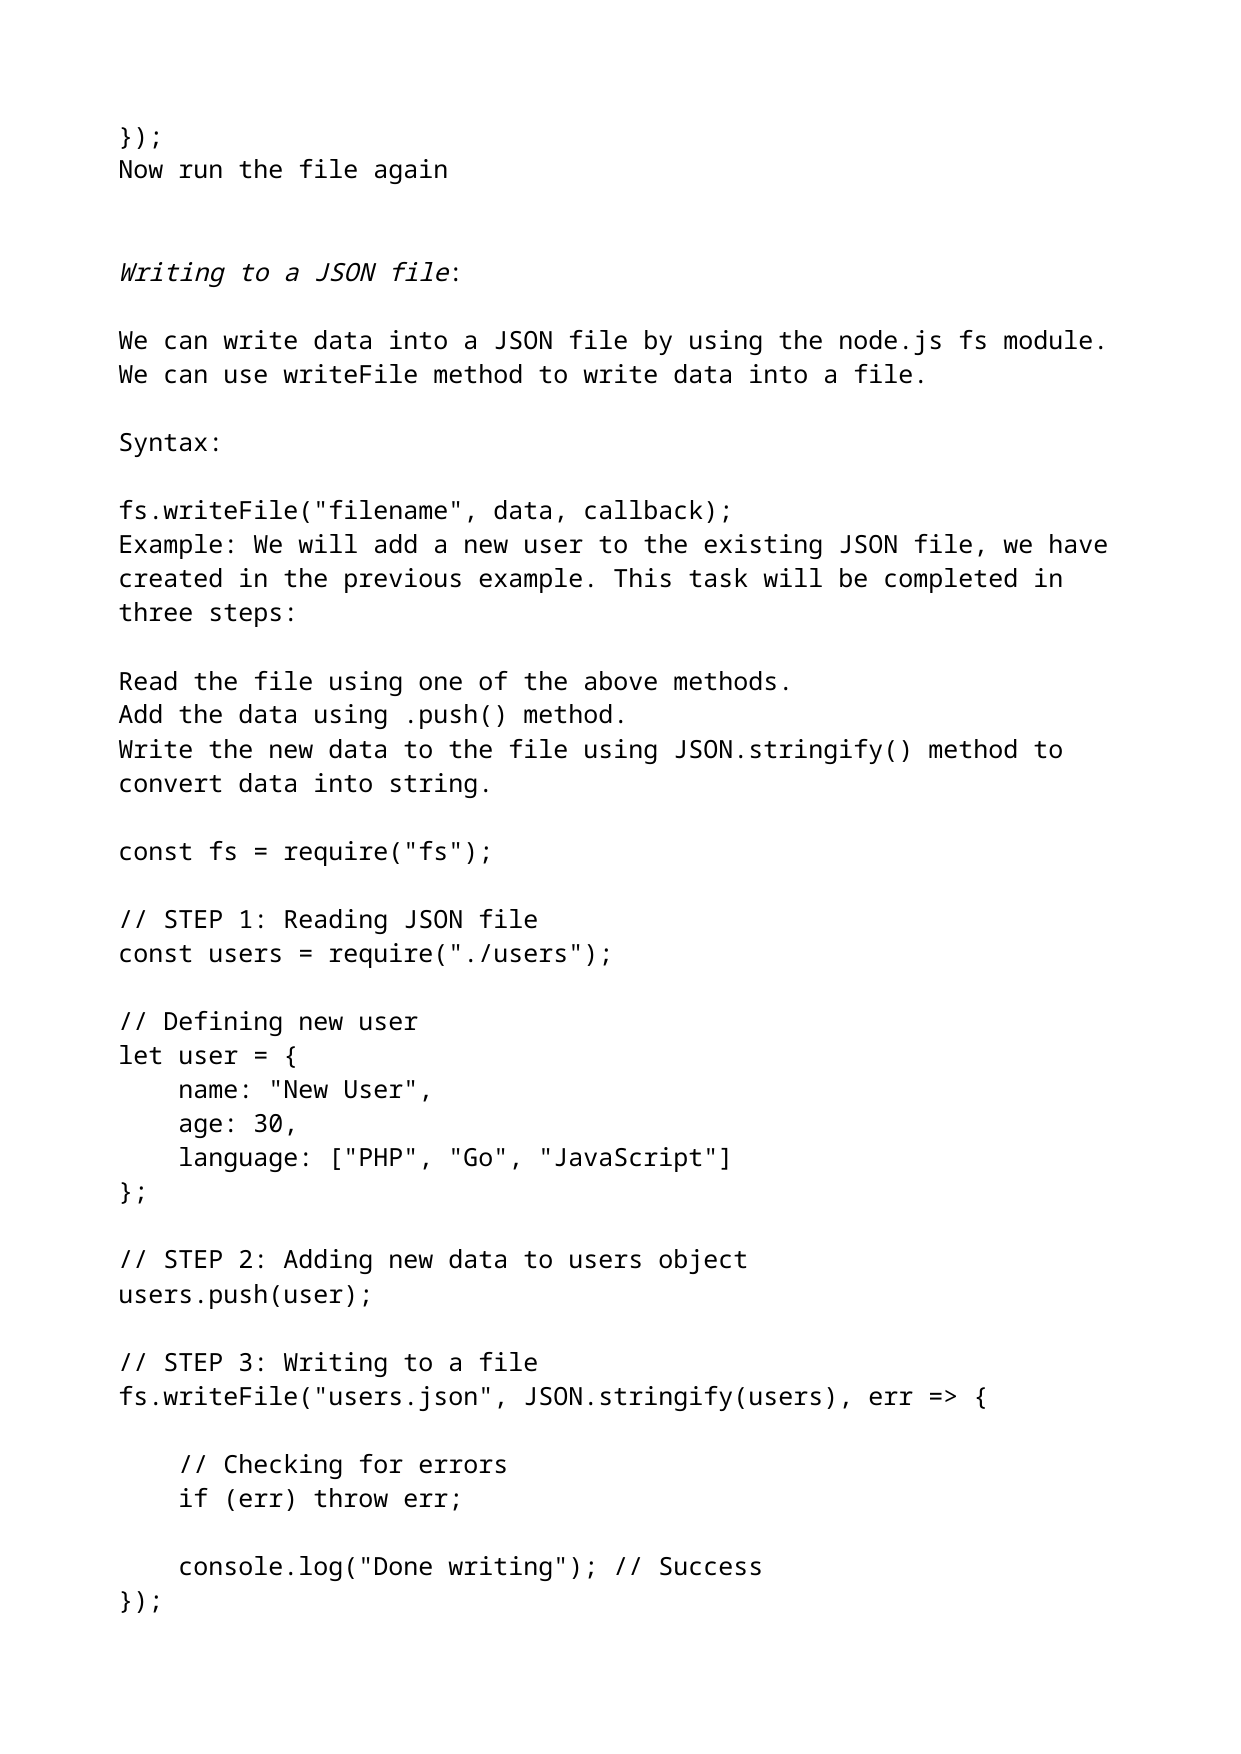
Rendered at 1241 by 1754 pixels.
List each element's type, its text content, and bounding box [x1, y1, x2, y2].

text let user = { [118, 1038, 1122, 1072]
text const users = require("./users"); [118, 936, 1122, 970]
text language: ["PHP", "Go", "JavaScript"] [118, 1140, 1122, 1174]
text Add the data using .push() method. [118, 697, 1122, 731]
text // STEP 2: Adding new data to users object [118, 1242, 1122, 1276]
text Read the file using one of the above methods. [118, 663, 1122, 697]
text fs.writeFile("users.json", JSON.stringify(users), err => { [118, 1378, 1122, 1412]
text fs.writeFile("filename", data, callback); [118, 493, 1122, 527]
text // Defining new user [118, 1004, 1122, 1038]
text users.push(user); [118, 1276, 1122, 1310]
text Syntax: [118, 425, 1122, 459]
text if (err) throw err; [118, 1481, 1122, 1515]
text Example: We will add a new user to the existing JSON file, we have created in the previous example. This task will be completed in three steps: [118, 527, 1122, 629]
text // STEP 1: Reading JSON file [118, 902, 1122, 936]
text age: 30, [118, 1106, 1122, 1140]
text // Checking for errors [118, 1447, 1122, 1481]
text }; [118, 1174, 1122, 1208]
text We can write data into a JSON file by using the node.js fs module. We can use writeFile method to write data into a file. [118, 322, 1122, 391]
text Write the new data to the file using JSON.stringify() method to convert data into string. [118, 731, 1122, 799]
text }); [118, 118, 1122, 152]
text // STEP 3: Writing to a file [118, 1344, 1122, 1378]
text const fs = require("fs"); [118, 833, 1122, 867]
text name: "New User", [118, 1072, 1122, 1106]
text Now run the file again [118, 152, 1122, 186]
text console.log("Done writing"); // Success [118, 1549, 1122, 1583]
text Writing to a JSON file: [118, 254, 1122, 288]
text }); [118, 1583, 1122, 1617]
